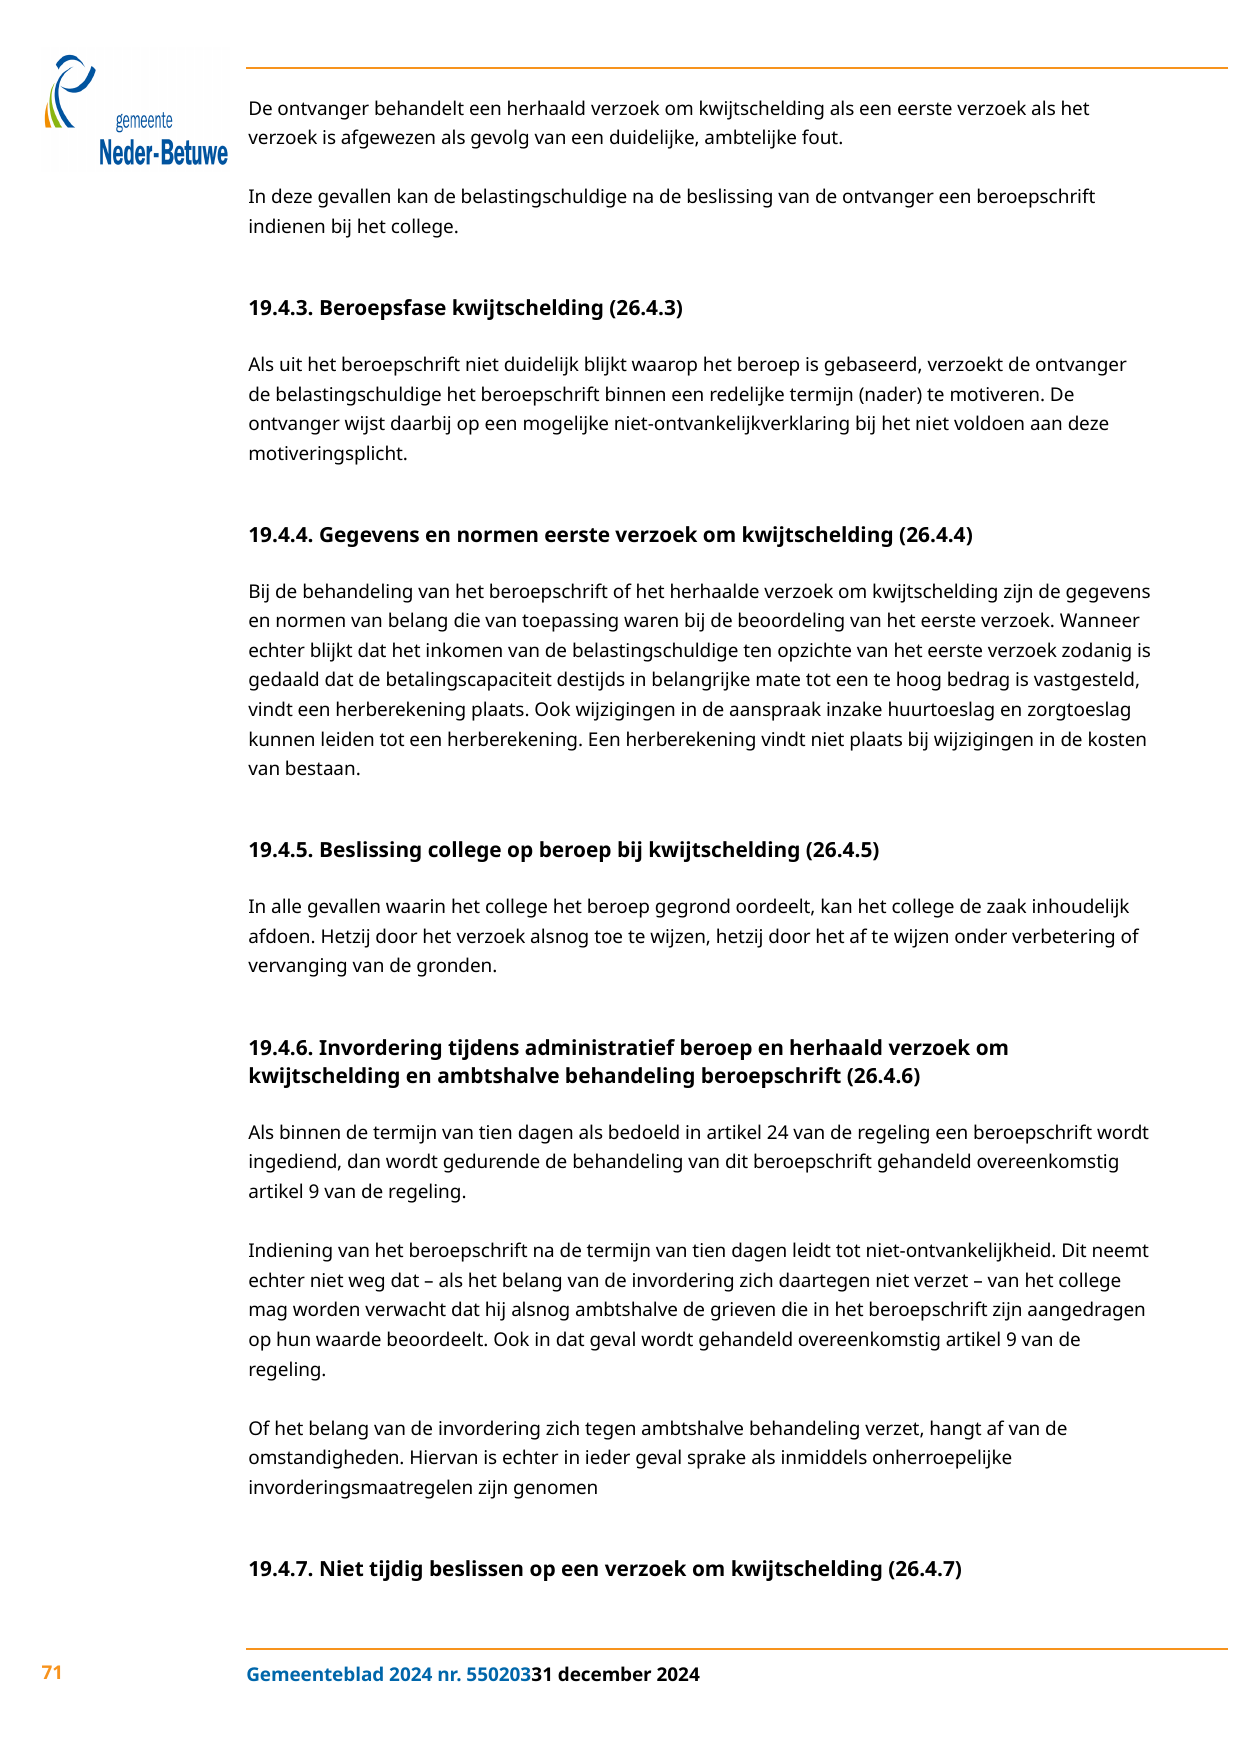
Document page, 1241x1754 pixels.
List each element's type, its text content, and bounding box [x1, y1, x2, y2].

text Bij de behandeling van het beroepschrift of het herhaalde verzoek om kwijtschelding zijn de gegevens en normen van belang die van toepassing waren bij de beoordeling van het eerste verzoek. Wanneer echter blijkt dat het inkomen van de belastingschuldige ten opzichte van het eerste verzoek zodanig is gedaald dat de betalingscapaciteit destijds in belangrijke mate tot een te hoog bedrag is vastgesteld, vindt een herberekening plaats. Ook wijzigingen in de aanspraak inzake huurtoeslag en zorgtoeslag kunnen leiden tot een herberekening. Een herberekening vindt niet plaats bij wijzigingen in de kosten van bestaan. [248, 578, 1152, 781]
text 19.4.7. Niet tijdig beslissen op een verzoek om kwijtschelding (26.4.7) [248, 1554, 1152, 1582]
text Of het belang van de invordering zich tegen ambtshalve behandeling verzet, hangt af van de omstandigheden. Hiervan is echter in ieder geval sprake als inmiddels onherroepelijke invorderingsmaatregelen zijn genomen [248, 1415, 1152, 1500]
text Indiening van het beroepschrift na de termijn van tien dagen leidt tot niet-ontvankelijkheid. Dit neemt echter niet weg dat – als het belang van de invordering zich daartegen niet verzet – van het college mag worden verwacht dat hij alsnog ambtshalve de grieven die in het beroepschrift zijn aangedragen op hun waarde beoordeelt. Ook in dat geval wordt gehandeld overeenkomstig artikel 9 van de regeling. [248, 1237, 1152, 1381]
text 19.4.6. Invordering tijdens administratief beroep en herhaald verzoek om kwijtschelding en ambtshalve behandeling beroepschrift (26.4.6) [248, 1033, 1152, 1089]
text Als uit het beroepschrift niet duidelijk blijkt waarop het beroep is gebaseerd, verzoekt de ontvanger de belastingschuldige het beroepschrift binnen een redelijke termijn (nader) te motiveren. De ontvanger wijst daarbij op een mogelijke niet-ontvankelijkverklaring bij het niet voldoen aan deze motiveringsplicht. [248, 351, 1152, 466]
text In deze gevallen kan de belastingschuldige na de beslissing van de ontvanger een beroepschrift indienen bij het college. [248, 183, 1152, 239]
text 19.4.5. Beslissing college op beroep bij kwijtschelding (26.4.5) [248, 835, 1152, 864]
text In alle gevallen waarin het college het beroep gegrond oordeelt, kan het college de zaak inhoudelijk afdoen. Hetzij door het verzoek alsnog toe te wijzen, hetzij door het af te wijzen onder verbetering of vervanging van de gronden. [248, 893, 1152, 978]
text De ontvanger behandelt een herhaald verzoek om kwijtschelding als een eerste verzoek als het verzoek is afgewezen als gevolg van een duidelijke, ambtelijke fout. [248, 95, 1152, 150]
text 19.4.3. Beroepsfase kwijtschelding (26.4.3) [248, 293, 1152, 322]
text 19.4.4. Gegevens en normen eerste verzoek om kwijtschelding (26.4.4) [248, 520, 1152, 548]
text Als binnen de termijn van tien dagen als bedoeld in artikel 24 van de regeling een beroepschrift wordt ingediend, dan wordt gedurende de behandeling van dit beroepschrift gehandeld overeenkomstig artikel 9 van de regeling. [248, 1119, 1152, 1204]
picture [41, 47, 231, 172]
